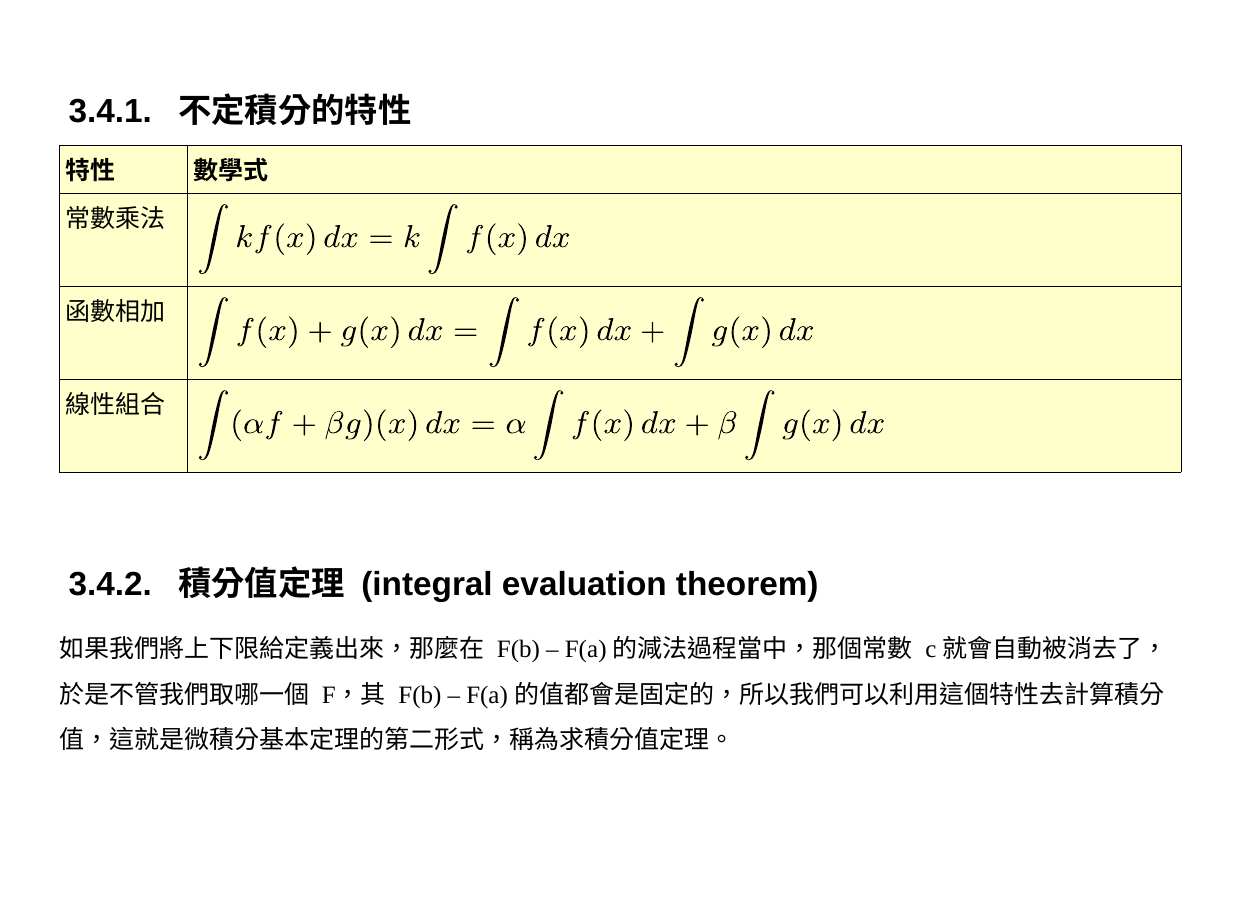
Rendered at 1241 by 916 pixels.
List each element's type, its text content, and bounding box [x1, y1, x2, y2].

table_cell 線性組合 [60, 380, 187, 472]
table_header 數學式 [188, 146, 1181, 193]
text 如果我們將上下限給定義出來，那麼在 F(b) – F(a) 的減法過程當中，那個常數 c 就會自動被消去了，於是不管我們取哪一個 F，其 F(b) – F(a) 的值都會是固定的，所以我們可以利用這個特性去計算積分值，這就是微積分基本定理的第二形式，稱為求積分值定理。 [59, 629, 1181, 756]
table_cell 常數乘法 [60, 194, 187, 286]
table_cell [188, 380, 1181, 472]
table_cell [188, 194, 1181, 286]
table_cell 函數相加 [60, 287, 187, 379]
subtitle 不定積分的特性 [59, 84, 1181, 132]
subtitle 積分值定理 (integral evaluation theorem) [59, 556, 1181, 604]
table_cell [188, 287, 1181, 379]
table_header 特性 [60, 146, 187, 193]
